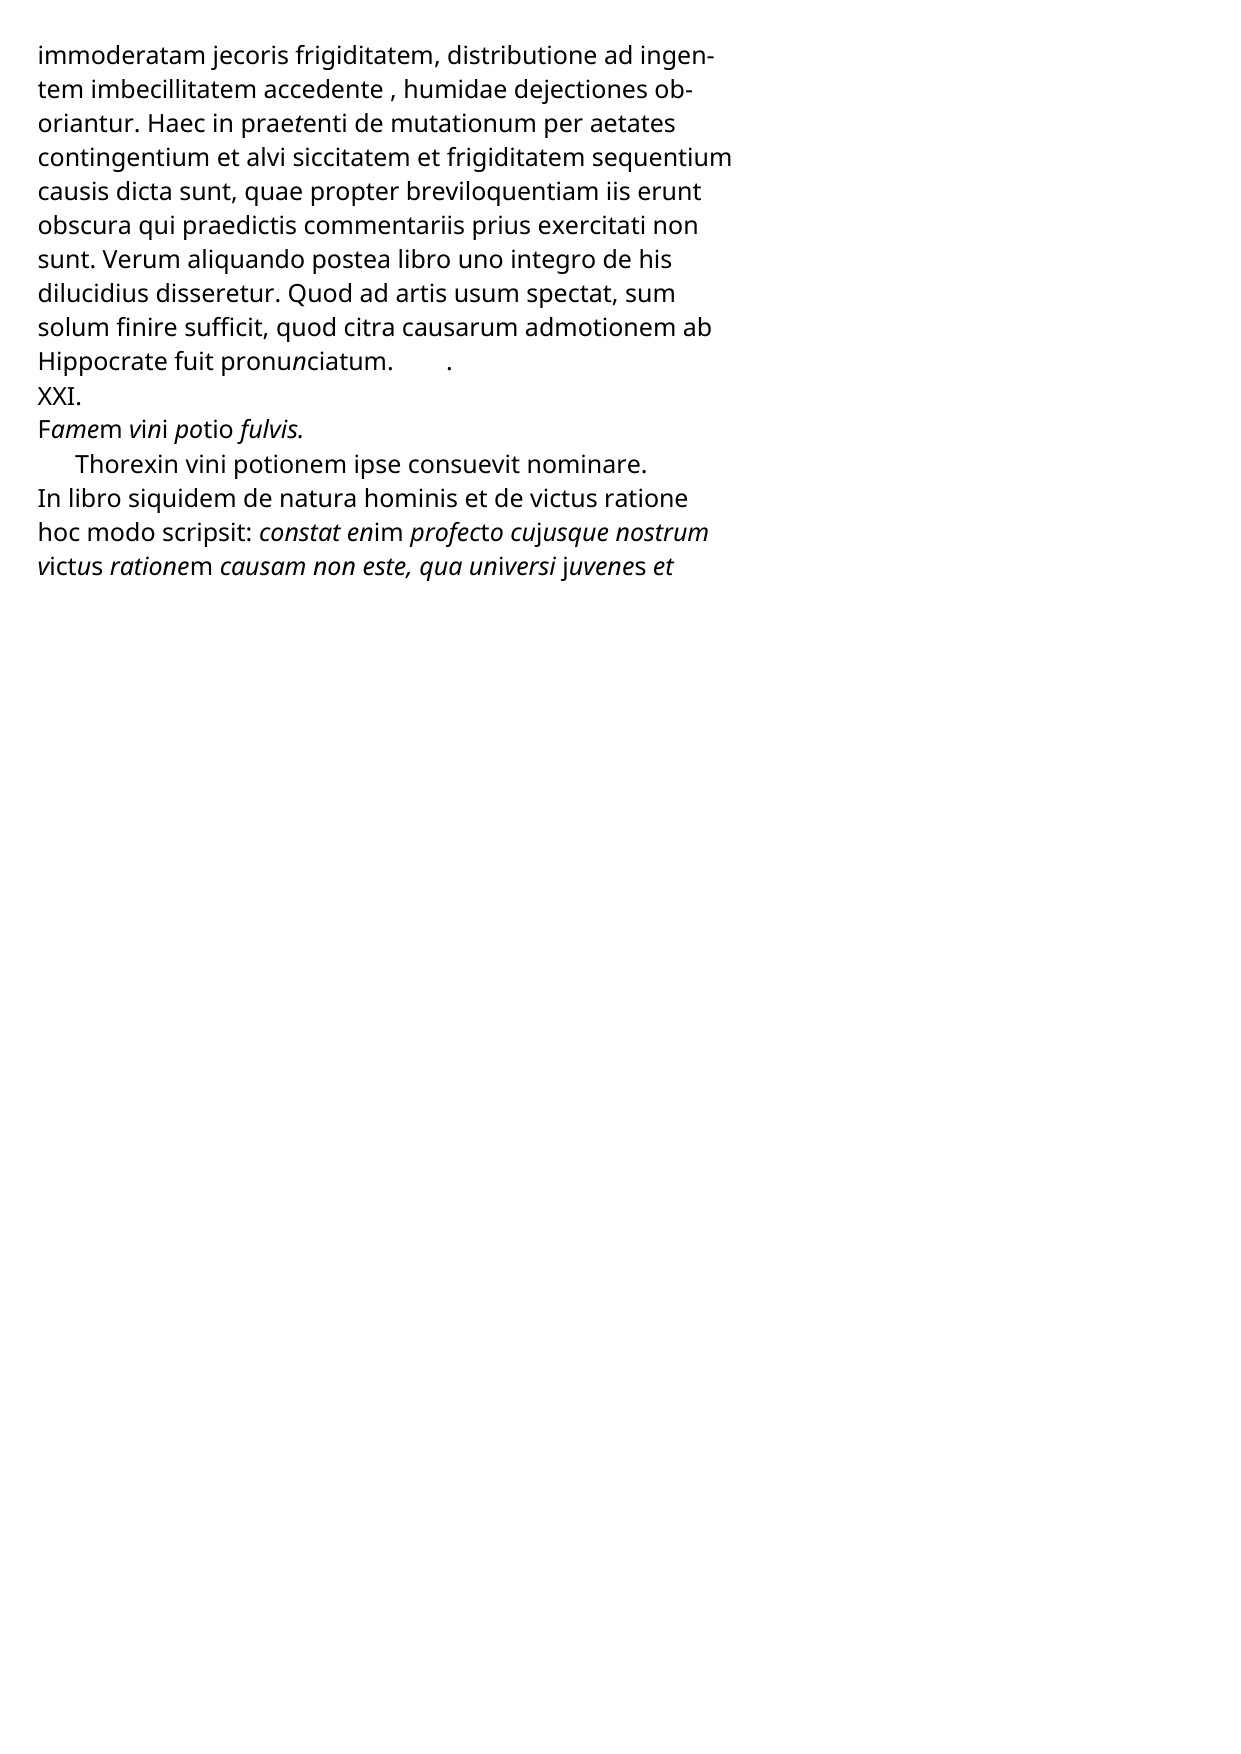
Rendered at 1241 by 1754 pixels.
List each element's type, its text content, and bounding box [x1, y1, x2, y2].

text Famem vini potio fulvis. [37, 412, 1203, 446]
text immoderatam jecoris frigiditatem, distributione ad ingen- tem imbecillitatem accedente , humidae dejectiones ob- oriantur. Haec in praetenti de mutationum per aetates contingentium et alvi siccitatem et frigiditatem sequentium causis dicta sunt, quae propter breviloquentiam iis erunt obscura qui praedictis commentariis prius exercitati non sunt. Verum aliquando postea libro uno integro de his dilucidius disseretur. Quod ad artis usum spectat, sum solum finire sufficit, quod citra causarum admotionem ab Hippocrate fuit pronunciatum. . [37, 37, 1203, 378]
text Thorexin vini potionem ipse consuevit nominare. In libro siquidem de natura hominis et de victus ratione hoc modo scripsit: constat enim profecto cujusque nostrum victus rationem causam non este, qua universi juvenes et [37, 446, 1203, 582]
text XXI. [37, 378, 1203, 412]
